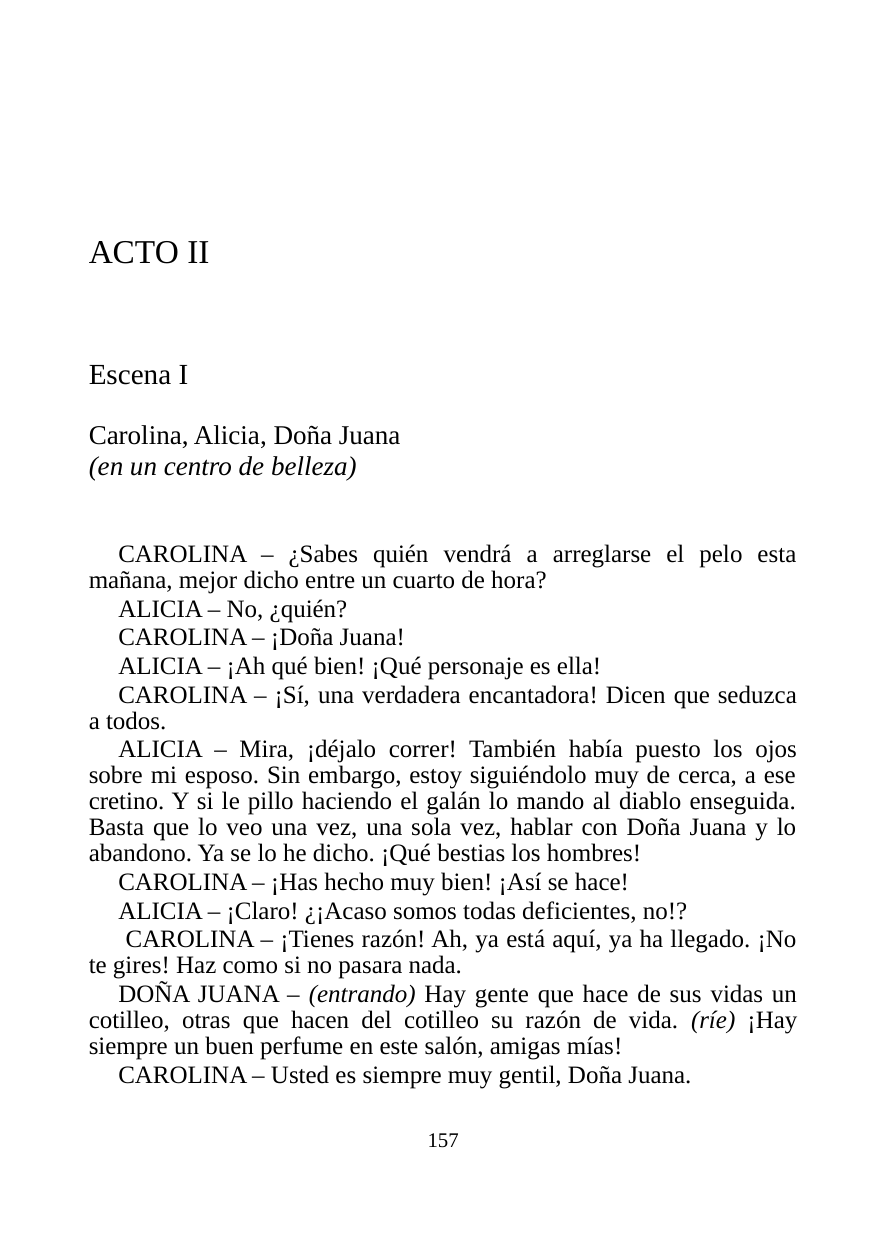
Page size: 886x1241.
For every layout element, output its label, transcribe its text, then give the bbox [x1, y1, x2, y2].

text Escena I [88, 357, 797, 390]
text CAROLINA – ¡Has hecho muy bien! ¡Así se hace! [88, 867, 797, 896]
text Carolina, Alicia, Doña Juana [88, 419, 797, 450]
subtitle ACTO II [88, 232, 797, 271]
text ALICIA – ¡Claro! ¿¡Acaso somos todas deficientes, no!? [88, 896, 797, 924]
text DOÑA JUANA – (entrando) Hay gente que hace de sus vidas un cotilleo, otras que hacen del cotilleo su razón de vida. (ríe) ¡Hay siempre un buen perfume en este salón, amigas mías! [88, 979, 797, 1060]
text CAROLINA – ¡Sí, una verdadera encantadora! Dicen que seduzca a todos. [88, 680, 797, 734]
text CAROLINA – ¡Doña Juana! [88, 622, 797, 651]
text CAROLINA – ¿Sabes quién vendrá a arreglarse el pelo esta mañana, mejor dicho entre un cuarto de hora? [88, 539, 797, 594]
text CAROLINA – Usted es siempre muy gentil, Doña Juana. [88, 1060, 797, 1089]
text ALICIA – Mira, ¡déjalo correr! También había puesto los ojos sobre mi esposo. Sin embargo, estoy siguiéndolo muy de cerca, a ese cretino. Y si le pillo haciendo el galán lo mando al diablo enseguida. Basta que lo veo una vez, una sola vez, hablar con Doña Juana y lo abandono. Ya se lo he dicho. ¡Qué bestias los hombres! [88, 734, 797, 867]
text ALICIA – No, ¿quién? [88, 594, 797, 622]
text CAROLINA – ¡Tienes razón! Ah, ya está aquí, ya ha llegado. ¡No te gires! Haz como si no pasara nada. [88, 924, 797, 979]
text ALICIA – ¡Ah qué bien! ¡Qué personaje es ella! [88, 651, 797, 680]
text (en un centro de belleza) [88, 450, 797, 481]
